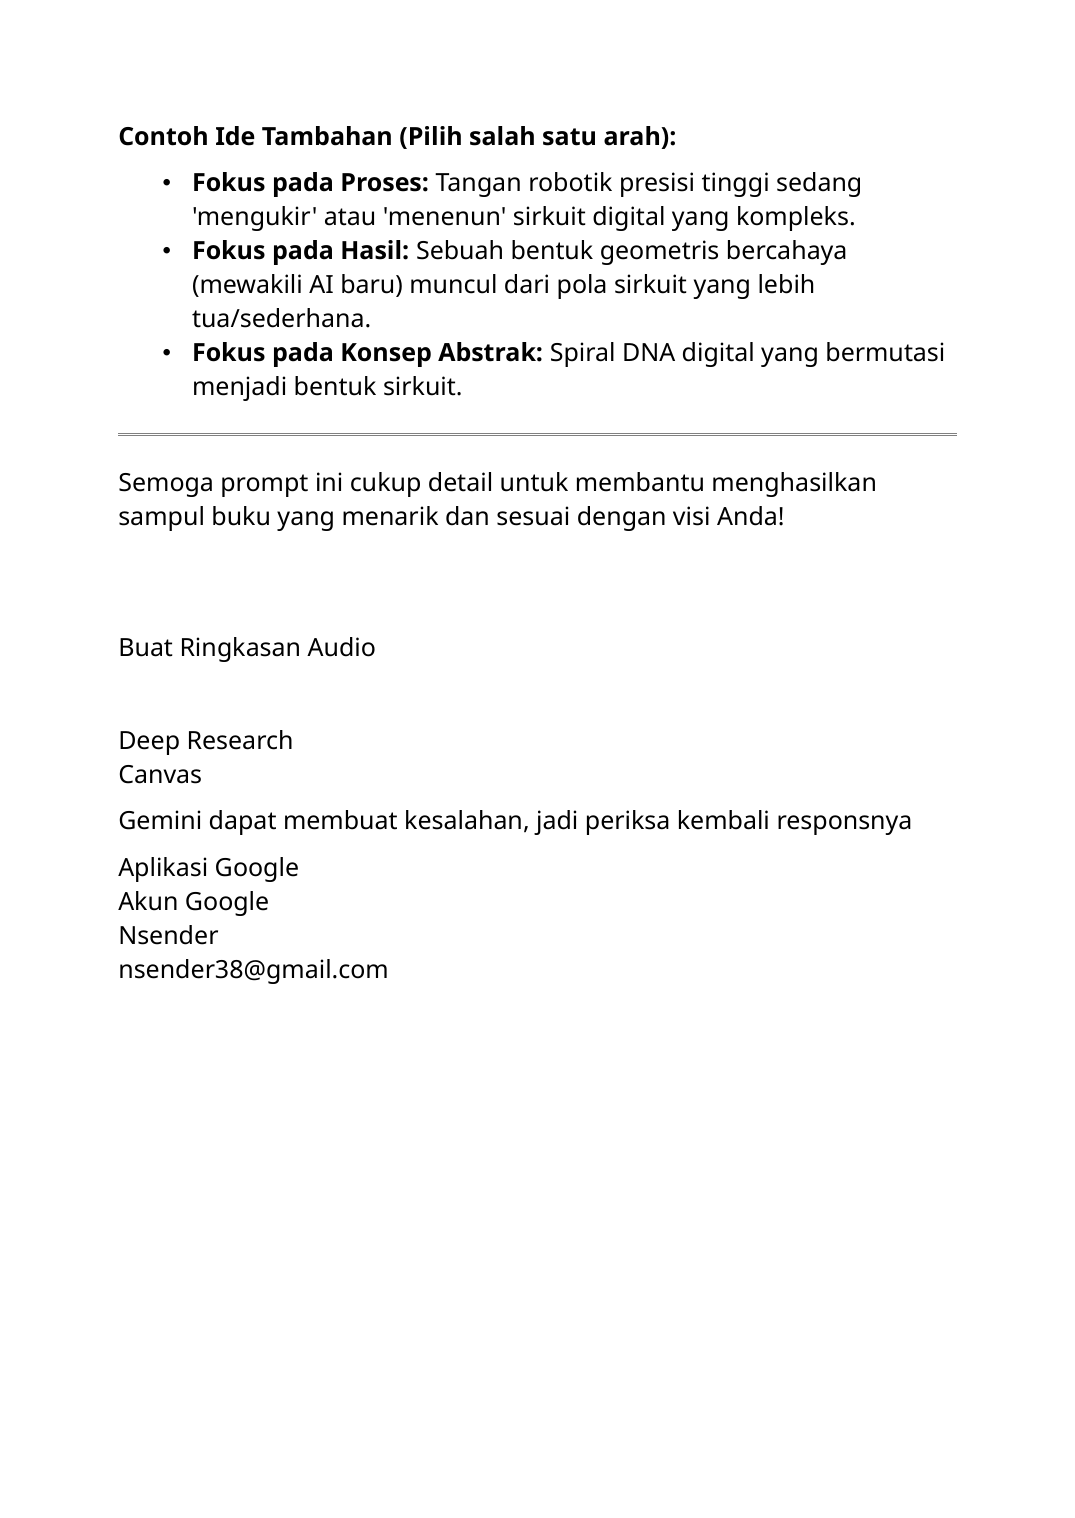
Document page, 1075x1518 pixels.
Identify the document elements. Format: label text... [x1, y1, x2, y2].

text Semoga prompt ini cukup detail untuk membantu menghasilkan sampul buku yang menarik dan sesuai dengan visi Anda! [118, 464, 957, 533]
text Canvas [118, 756, 957, 790]
text Gemini dapat membuat kesalahan, jadi periksa kembali responsnya [118, 803, 957, 837]
text Aplikasi Google [118, 849, 957, 883]
text Akun Google [118, 883, 957, 918]
text Contoh Ide Tambahan (Pilih salah satu arah): [118, 118, 957, 152]
text Buat Ringkasan Audio [118, 629, 957, 663]
text Deep Research [118, 722, 957, 756]
list Fokus pada Hasil: Sebuah bentuk geometris bercahaya (mewakili AI baru) muncul dari pola sirkuit yang lebih tua/sederhana. [162, 233, 957, 335]
text nsender38@gmail.com [118, 952, 957, 986]
text Nsender [118, 918, 957, 952]
list Fokus pada Proses: Tangan robotik presisi tinggi sedang 'mengukir' atau 'menenun' sirkuit digital yang kompleks. [162, 165, 957, 233]
list Fokus pada Konsep Abstrak: Spiral DNA digital yang bermutasi menjadi bentuk sirkuit. [162, 335, 957, 403]
